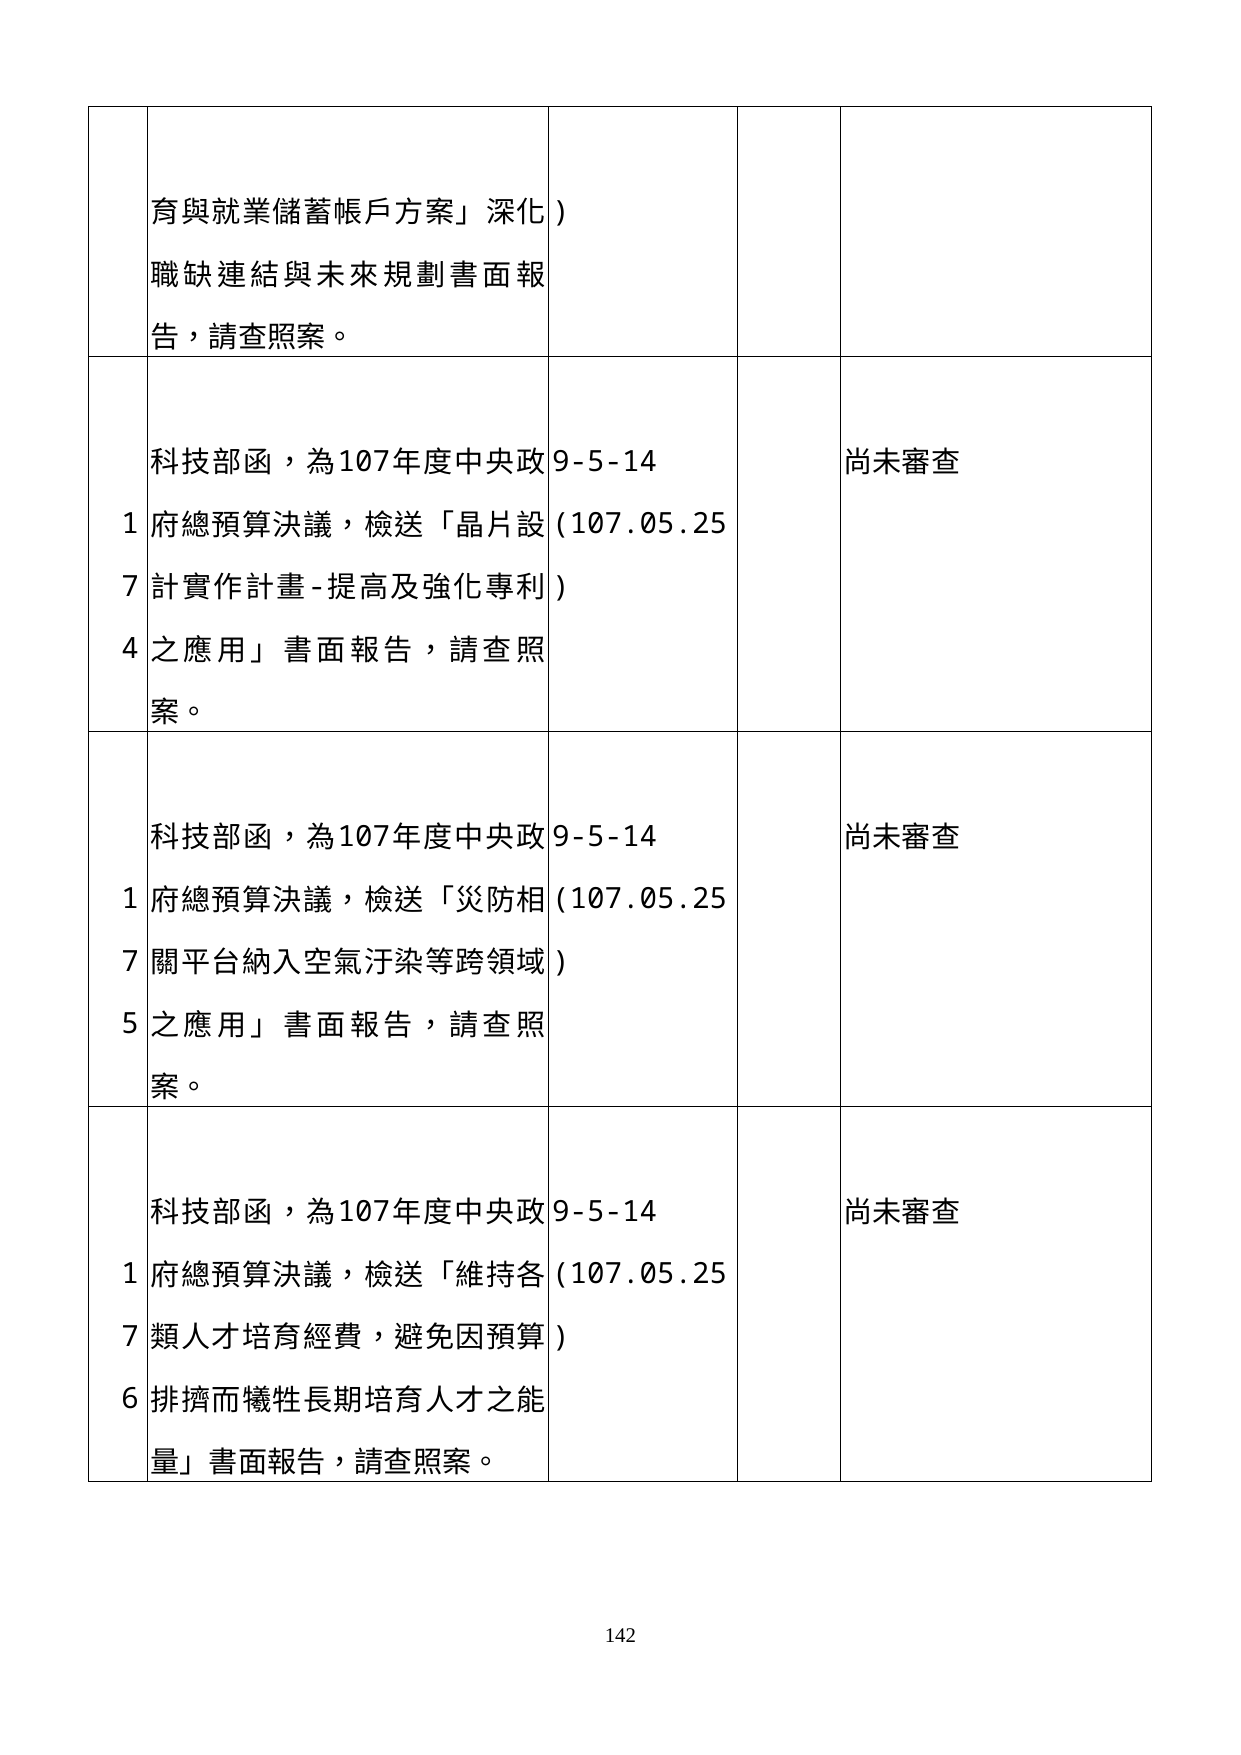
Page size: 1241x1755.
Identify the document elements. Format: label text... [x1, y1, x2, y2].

table_cell [841, 107, 1151, 356]
table_cell [89, 357, 147, 731]
table_cell 科技部函，為107年度中央政府總預算決議，檢送「晶片設計實作計畫-提高及強化專利之應用」書面報告，請查照案。 [148, 357, 548, 731]
table_cell 科技部函，為107年度中央政府總預算決議，檢送「維持各類人才培育經費，避免因預算排擠而犧牲長期培育人才之能量」書面報告，請查照案。 [148, 1107, 548, 1481]
table_cell 科技部函，為107年度中央政府總預算決議，檢送「災防相關平台納入空氣汙染等跨領域之應用」書面報告，請查照案。 [148, 732, 548, 1106]
table_cell [89, 107, 147, 356]
table_cell 9-5-14 (107.05.25) [549, 1107, 737, 1481]
table_cell [89, 1107, 147, 1481]
table_cell 9-5-14 (107.05.25) [549, 357, 737, 731]
table_cell 尚未審查 [841, 1107, 1151, 1481]
table_cell 尚未審查 [841, 357, 1151, 731]
table_cell 9-5-14 (107.05.25) [549, 732, 737, 1106]
table_cell 育與就業儲蓄帳戶方案」深化職缺連結與未來規劃書面報告，請查照案。 [148, 107, 548, 356]
table_cell [738, 732, 840, 1106]
table_cell [738, 357, 840, 731]
table_cell 尚未審查 [841, 732, 1151, 1106]
table_cell [738, 1107, 840, 1481]
table_cell [89, 732, 147, 1106]
table_cell ) [549, 107, 737, 356]
table_cell [738, 107, 840, 356]
